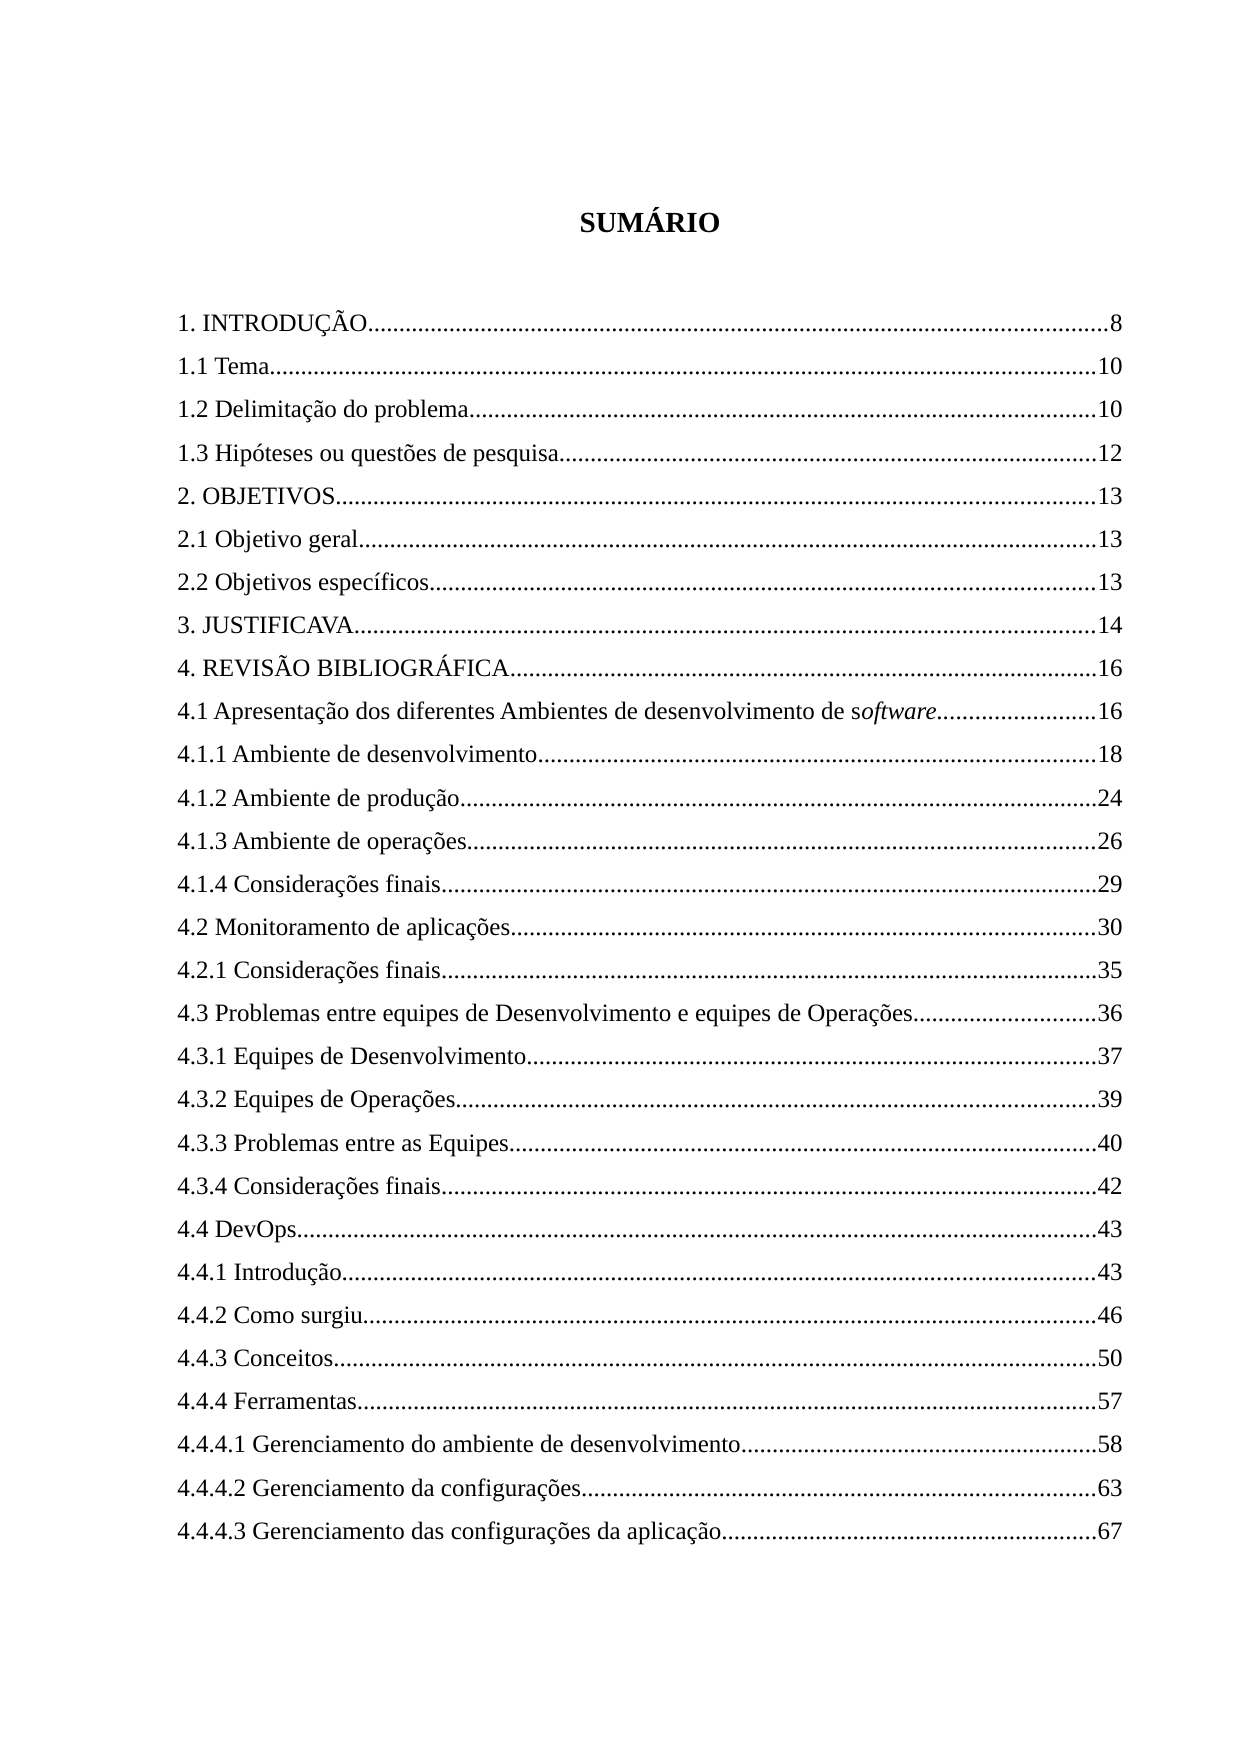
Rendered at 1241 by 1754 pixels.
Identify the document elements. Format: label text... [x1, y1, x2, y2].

text 4.1 Apresentação dos diferentes Ambientes de desenvolvimento de software 16 [177, 696, 1122, 725]
text 4.3.2 Equipes de Operações 39 [177, 1084, 1122, 1113]
text 1.1 Tema 10 [177, 351, 1122, 380]
text 4.4.4.2 Gerenciamento da configurações 63 [177, 1473, 1122, 1501]
text 4.3.3 Problemas entre as Equipes 40 [177, 1128, 1122, 1156]
text 4.4.4 Ferramentas 57 [177, 1386, 1122, 1415]
text 4.4 DevOps 43 [177, 1214, 1122, 1243]
text 4.3 Problemas entre equipes de Desenvolvimento e equipes de Operações 36 [177, 998, 1122, 1027]
text 4.2.1 Considerações finais 35 [177, 955, 1122, 984]
text 4.4.1 Introdução 43 [177, 1257, 1122, 1286]
text 4.1.4 Considerações finais 29 [177, 869, 1122, 898]
text 4.3.1 Equipes de Desenvolvimento 37 [177, 1041, 1122, 1070]
subtitle SUMÁRIO [177, 205, 1122, 238]
text 4.4.3 Conceitos 50 [177, 1343, 1122, 1372]
text 4.4.2 Como surgiu 46 [177, 1300, 1122, 1329]
text 2. OBJETIVOS 13 [177, 481, 1122, 509]
text 4. REVISÃO BIBLIOGRÁFICA 16 [177, 653, 1122, 682]
text 1.2 Delimitação do problema 10 [177, 394, 1122, 423]
text 4.4.4.3 Gerenciamento das configurações da aplicação 67 [177, 1516, 1122, 1544]
text 3. JUSTIFICAVA 14 [177, 610, 1122, 639]
text 1.3 Hipóteses ou questões de pesquisa 12 [177, 438, 1122, 466]
text 4.2 Monitoramento de aplicações 30 [177, 912, 1122, 941]
text 2.2 Objetivos específicos 13 [177, 567, 1122, 596]
text 4.1.1 Ambiente de desenvolvimento 18 [177, 739, 1122, 768]
text 4.1.3 Ambiente de operações 26 [177, 826, 1122, 854]
text 4.1.2 Ambiente de produção 24 [177, 783, 1122, 811]
text 4.3.4 Considerações finais 42 [177, 1171, 1122, 1199]
text 4.4.4.1 Gerenciamento do ambiente de desenvolvimento 58 [177, 1429, 1122, 1458]
text 2.1 Objetivo geral 13 [177, 524, 1122, 553]
text 1. INTRODUÇÃO 8 [177, 308, 1122, 337]
